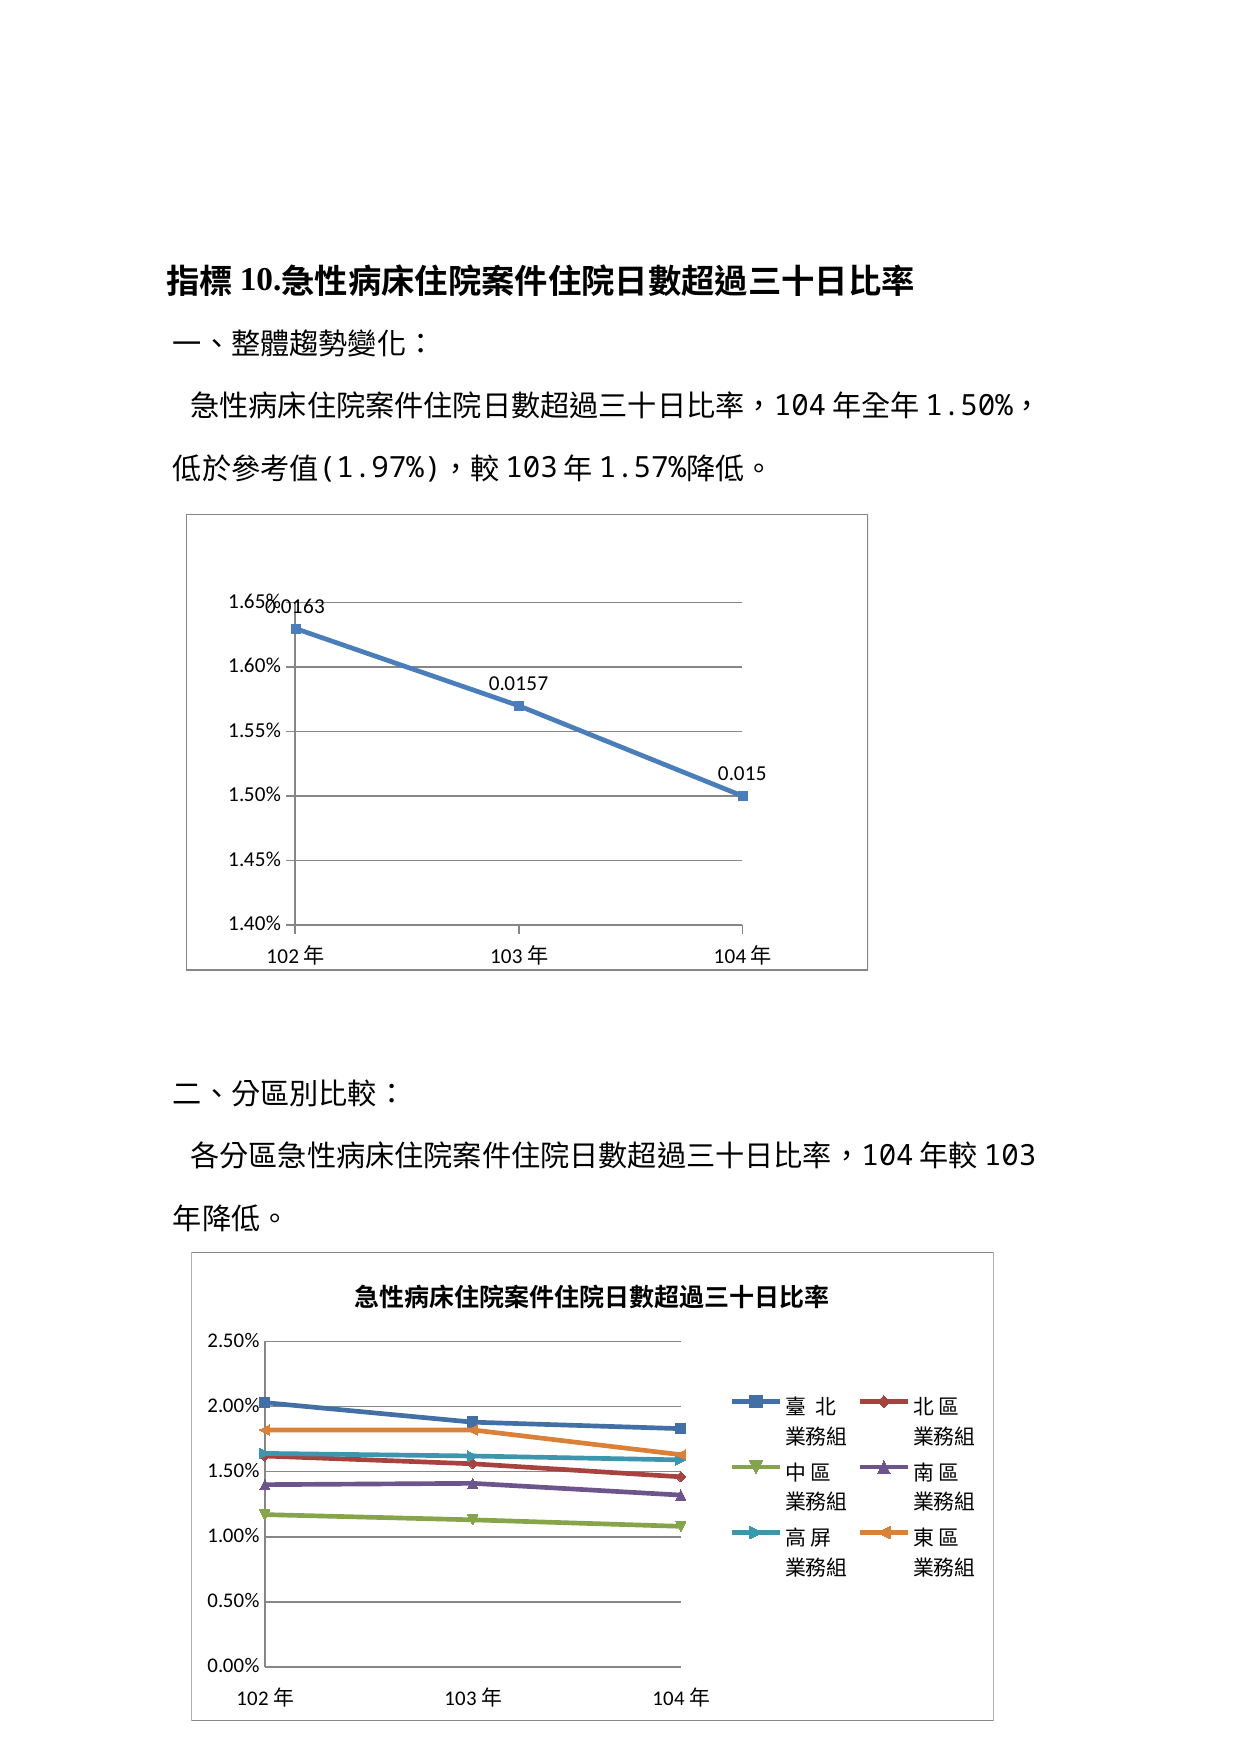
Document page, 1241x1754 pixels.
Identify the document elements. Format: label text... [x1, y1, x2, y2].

table_cell [331, 487, 448, 514]
table_cell [173, 917, 331, 1003]
table_cell [173, 573, 186, 917]
table_cell [880, 917, 979, 1003]
table_cell 各分區急性病床住院案件住院日數超過三十日比率，104年較103年降低。 [173, 1112, 1053, 1237]
table_cell [666, 971, 778, 1003]
table_cell [559, 487, 666, 514]
table_header 指標10.急性病床住院案件住院日數超過三十日比率 [173, 237, 979, 300]
table_cell [666, 487, 778, 514]
table_cell 二、分區別比較： [173, 1003, 1053, 1112]
table_cell [173, 1308, 191, 1425]
table_cell [173, 1237, 1053, 1308]
table_cell [994, 1308, 1053, 1550]
table_cell [980, 917, 1053, 1003]
table_cell [869, 573, 1053, 917]
table_cell [778, 917, 880, 1003]
table_cell [173, 1487, 191, 1550]
table_cell [448, 487, 559, 514]
table_header [173, 1425, 191, 1487]
table_cell [880, 487, 979, 573]
table_cell [559, 971, 666, 1003]
table_cell [331, 971, 448, 1003]
table_cell 一、整體趨勢變化： [173, 300, 1053, 362]
table_cell [448, 971, 559, 1003]
table_cell [173, 487, 331, 573]
table_header [980, 237, 1053, 300]
table_cell [778, 487, 880, 573]
table_cell [980, 487, 1053, 573]
table_cell 急性病床住院案件住院日數超過三十日比率，104年全年1.50%，低於參考值(1.97%)，較103年1.57%降低。 [173, 362, 1053, 487]
